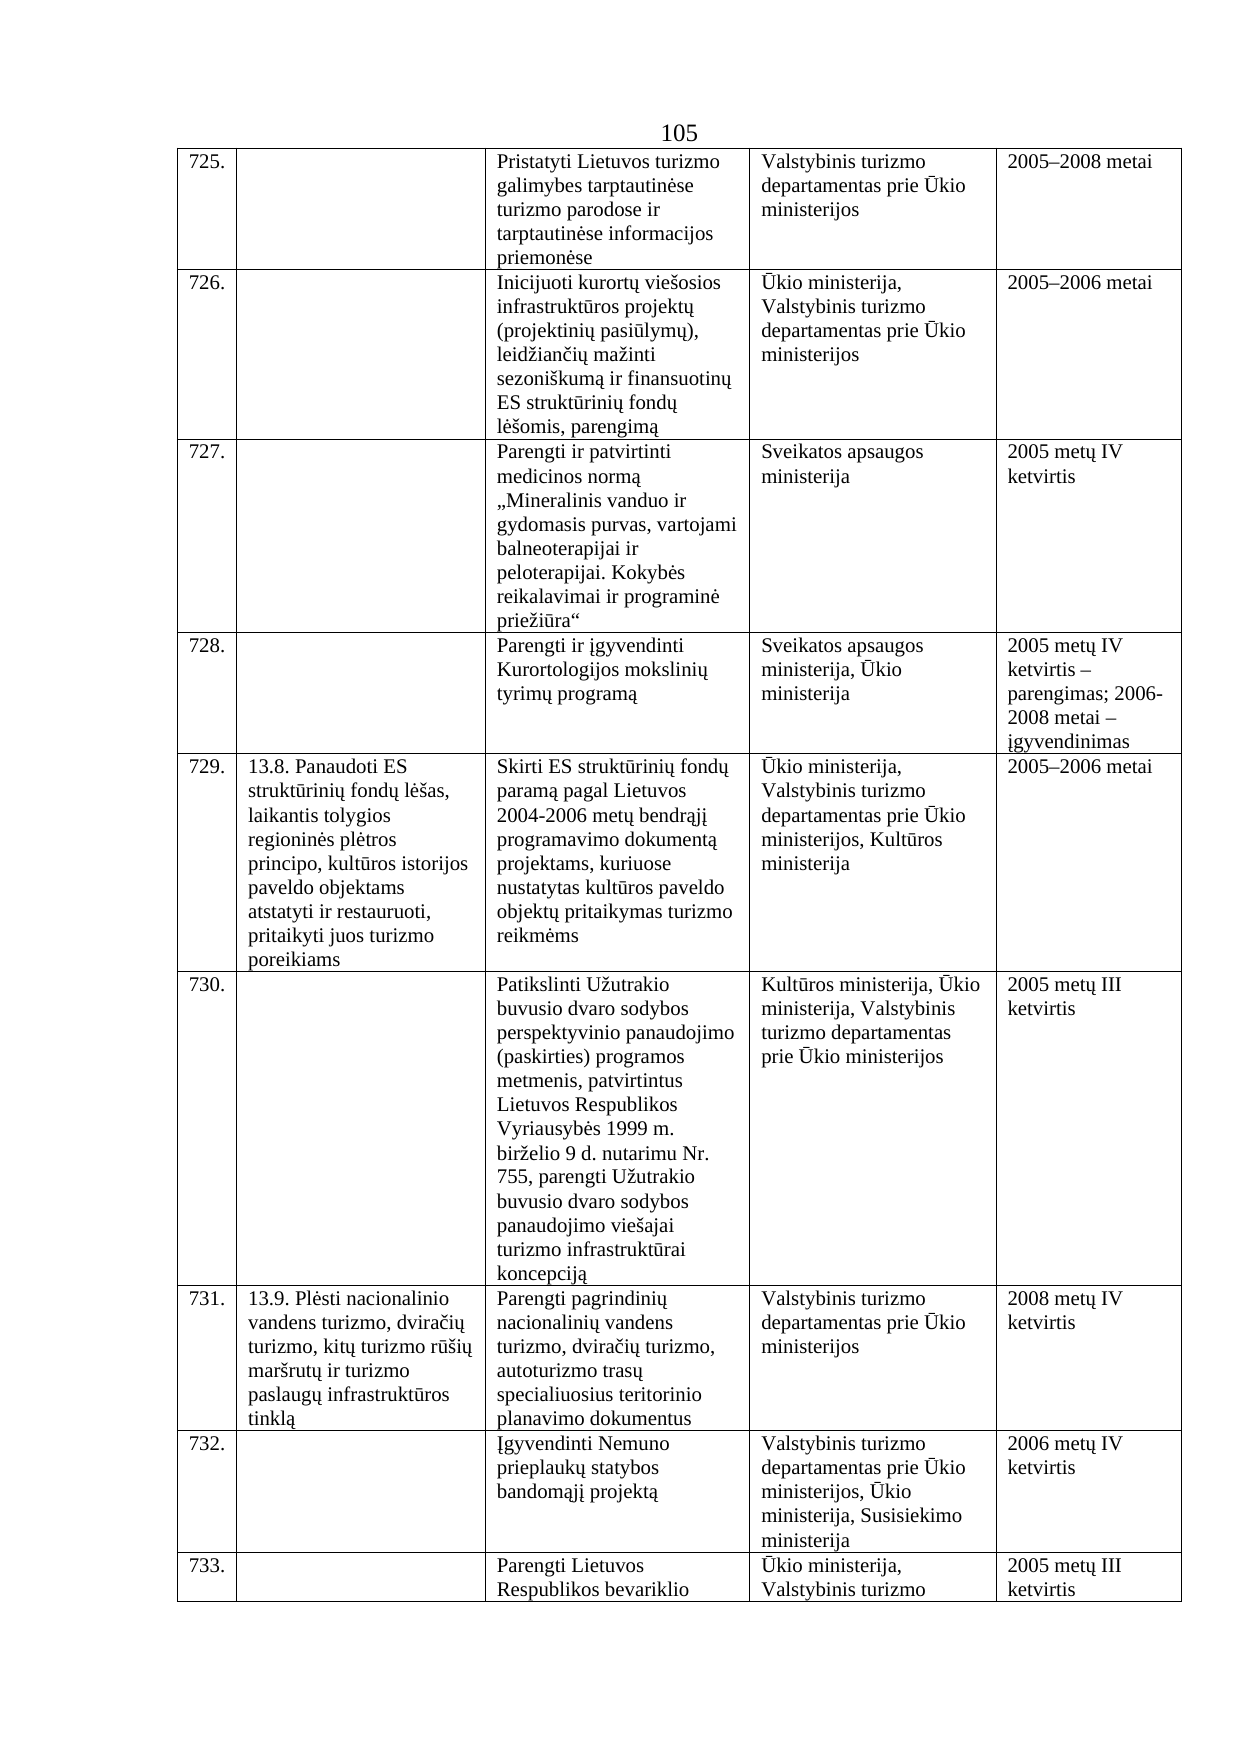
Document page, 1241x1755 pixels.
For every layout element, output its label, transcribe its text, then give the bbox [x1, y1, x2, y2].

table_cell Inicijuoti kurortų viešosios infrastruktūros projektų (projektinių pasiūlymų), leidžiančių mažinti sezoniškumą ir finansuotinų ES struktūrinių fondų lėšomis, parengimą [486, 270, 749, 438]
table_cell [237, 149, 485, 269]
table_cell 13.8. Panaudoti ES struktūrinių fondų lėšas, laikantis tolygios regioninės plėtros principo, kultūros istorijos paveldo objektams atstatyti ir restauruoti, pritaikyti juos turizmo poreikiams [237, 754, 485, 971]
table_cell 2006 metų IV ketvirtis [997, 1431, 1181, 1552]
table_cell 2005–2006 metai [997, 270, 1181, 438]
table_cell 727. [178, 440, 236, 632]
table_cell Pristatyti Lietuvos turizmo galimybes tarptautinėse turizmo parodose ir tarptautinėse informacijos priemonėse [486, 149, 749, 269]
table_cell [237, 972, 485, 1285]
table_cell [237, 1431, 485, 1552]
table_cell 732. [178, 1431, 236, 1552]
table_cell 725. [178, 149, 236, 269]
table_cell Ūkio ministerija, Valstybinis turizmo departamentas prie Ūkio ministerijos, Kultūros ministerija [750, 754, 996, 971]
table_cell Kultūros ministerija, Ūkio ministerija, Valstybinis turizmo departamentas prie Ūkio ministerijos [750, 972, 996, 1285]
table_cell Parengti ir įgyvendinti Kurortologijos mokslinių tyrimų programą [486, 633, 749, 753]
table_cell Valstybinis turizmo departamentas prie Ūkio ministerijos [750, 149, 996, 269]
table_cell 2005–2006 metai [997, 754, 1181, 971]
table_cell Įgyvendinti Nemuno prieplaukų statybos bandomąjį projektą [486, 1431, 749, 1552]
table_cell Ūkio ministerija, Valstybinis turizmo [750, 1553, 996, 1601]
table_cell Sveikatos apsaugos ministerija, Ūkio ministerija [750, 633, 996, 753]
table_cell 2005 metų III ketvirtis [997, 972, 1181, 1285]
table_cell 733. [178, 1553, 236, 1601]
table_cell Skirti ES struktūrinių fondų paramą pagal Lietuvos 2004-2006 metų bendrąjį programavimo dokumentą projektams, kuriuose nustatytas kultūros paveldo objektų pritaikymas turizmo reikmėms [486, 754, 749, 971]
table_cell 13.9. Plėsti nacionalinio vandens turizmo, dviračių turizmo, kitų turizmo rūšių maršrutų ir turizmo paslaugų infrastruktūros tinklą [237, 1286, 485, 1430]
table_cell [237, 270, 485, 438]
table_cell 2008 metų IV ketvirtis [997, 1286, 1181, 1430]
table_cell 731. [178, 1286, 236, 1430]
table_cell Ūkio ministerija, Valstybinis turizmo departamentas prie Ūkio ministerijos [750, 270, 996, 438]
table_cell 2005 metų IV ketvirtis – parengimas; 2006-2008 metai – įgyvendinimas [997, 633, 1181, 753]
table_cell 726. [178, 270, 236, 438]
table_cell Parengti ir patvirtinti medicinos normą „Mineralinis vanduo ir gydomasis purvas, vartojami balneoterapijai ir peloterapijai. Kokybės reikalavimai ir programinė priežiūra“ [486, 440, 749, 632]
table_cell 729. [178, 754, 236, 971]
table_cell Valstybinis turizmo departamentas prie Ūkio ministerijos [750, 1286, 996, 1430]
table_cell Patikslinti Užutrakio buvusio dvaro sodybos perspektyvinio panaudojimo (paskirties) programos metmenis, patvirtintus Lietuvos Respublikos Vyriausybės 1999 m. birželio 9 d. nutarimu Nr. 755, parengti Užutrakio buvusio dvaro sodybos panaudojimo viešajai turizmo infrastruktūrai koncepciją [486, 972, 749, 1285]
table_cell 2005 metų III ketvirtis [997, 1553, 1181, 1601]
table_cell Parengti Lietuvos Respublikos bevariklio [486, 1553, 749, 1601]
table_cell 2005–2008 metai [997, 149, 1181, 269]
table_cell 730. [178, 972, 236, 1285]
table_cell Sveikatos apsaugos ministerija [750, 440, 996, 632]
table_cell Parengti pagrindinių nacionalinių vandens turizmo, dviračių turizmo, autoturizmo trasų specialiuosius teritorinio planavimo dokumentus [486, 1286, 749, 1430]
table_cell [237, 440, 485, 632]
table_cell 2005 metų IV ketvirtis [997, 440, 1181, 632]
table_cell Valstybinis turizmo departamentas prie Ūkio ministerijos, Ūkio ministerija, Susisiekimo ministerija [750, 1431, 996, 1552]
table_cell [237, 633, 485, 753]
table_cell 728. [178, 633, 236, 753]
table_cell [237, 1553, 485, 1601]
